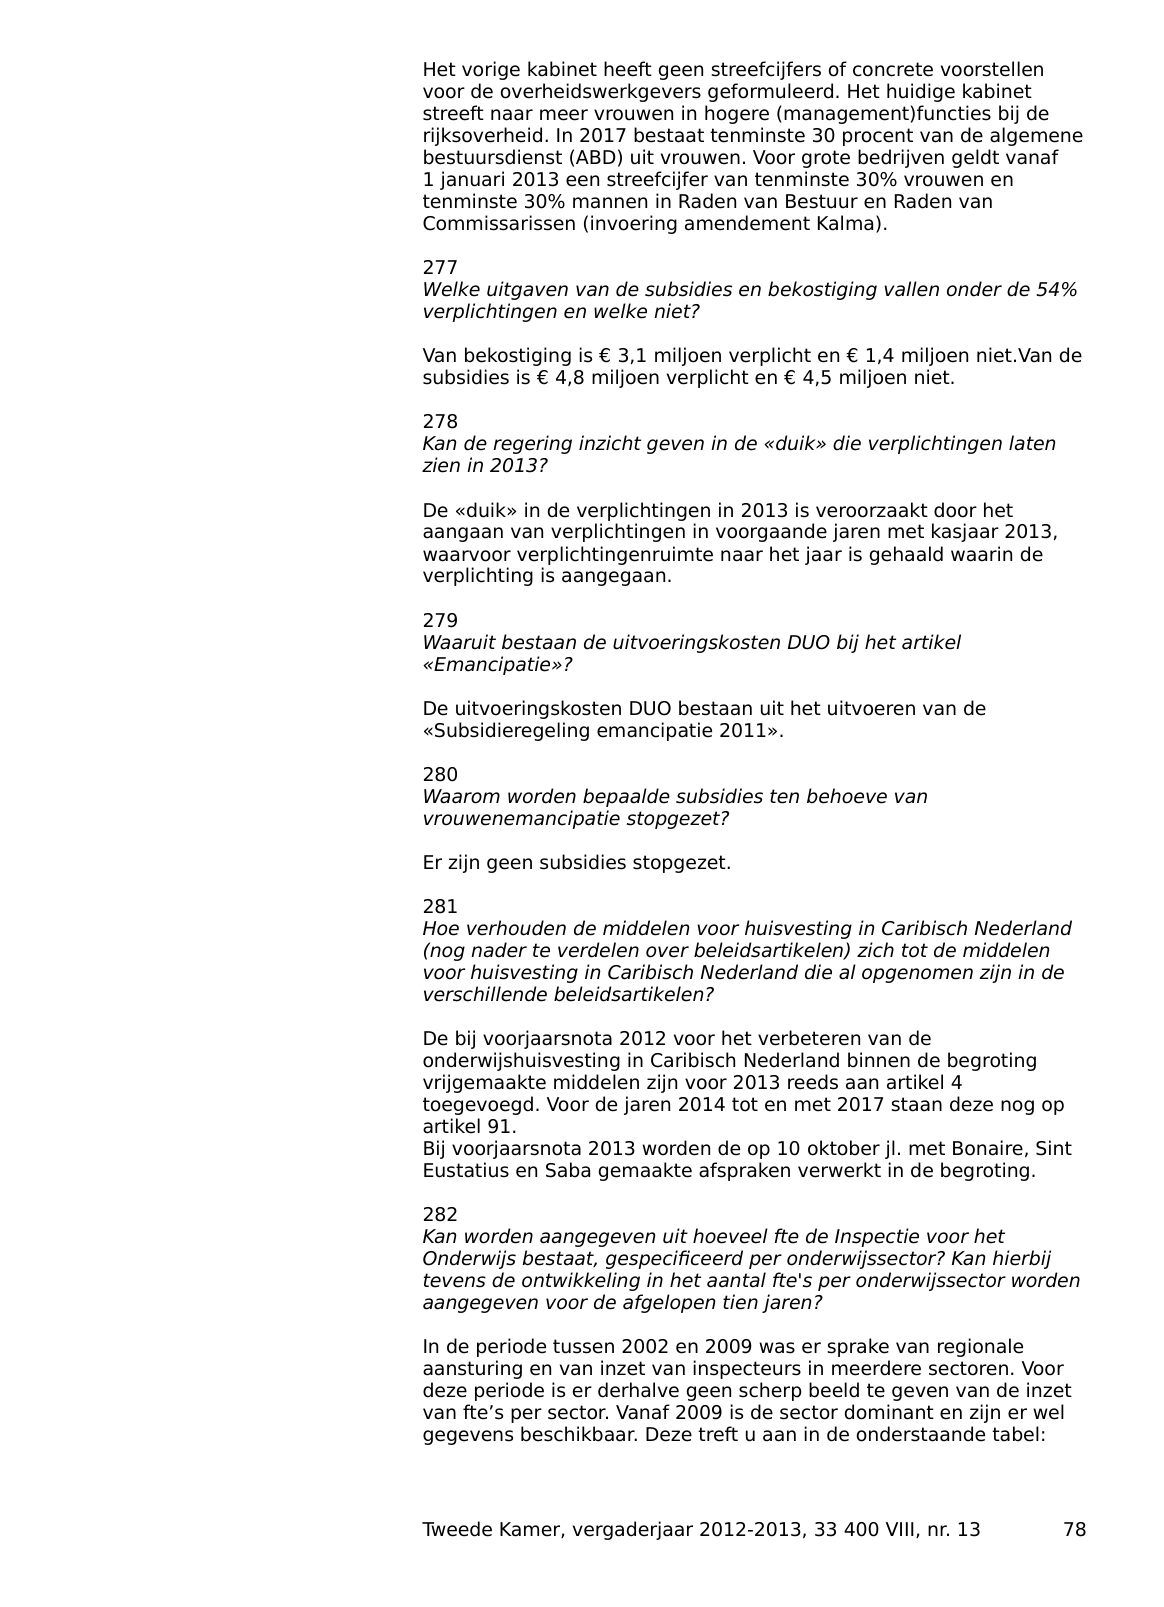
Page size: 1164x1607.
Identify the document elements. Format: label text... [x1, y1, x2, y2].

text 279 [422, 609, 1087, 632]
text In de periode tussen 2002 en 2009 was er sprake van regionale aansturing en van inzet van inspecteurs in meerdere sectoren. Voor deze periode is er derhalve geen scherp beeld te geven van de inzet van fte’s per sector. Vanaf 2009 is de sector dominant en zijn er wel gegevens beschikbaar. Deze treft u aan in de onderstaande tabel: [422, 1336, 1087, 1446]
text Welke uitgaven van de subsidies en bekostiging vallen onder de 54% verplichtingen en welke niet? [422, 279, 1087, 323]
text De uitvoeringskosten DUO bestaan uit het uitvoeren van de «Subsidieregeling emancipatie 2011». [422, 698, 1087, 742]
text Kan de regering inzicht geven in de «duik» die verplichtingen laten zien in 2013? [422, 433, 1087, 477]
text De bij voorjaarsnota 2012 voor het verbeteren van de onderwijshuisvesting in Caribisch Nederland binnen de begroting vrijgemaakte middelen zijn voor 2013 reeds aan artikel 4 toegevoegd. Voor de jaren 2014 tot en met 2017 staan deze nog op artikel 91. [422, 1028, 1087, 1138]
text Van bekostiging is € 3,1 miljoen verplicht en € 1,4 miljoen niet.Van de subsidies is € 4,8 miljoen verplicht en € 4,5 miljoen niet. [422, 345, 1087, 389]
text Waaruit bestaan de uitvoeringskosten DUO bij het artikel «Emancipatie»? [422, 632, 1087, 676]
text 277 [422, 257, 1087, 279]
text 278 [422, 411, 1087, 433]
text De «duik» in de verplichtingen in 2013 is veroorzaakt door het aangaan van verplichtingen in voorgaande jaren met kasjaar 2013, waarvoor verplichtingenruimte naar het jaar is gehaald waarin de verplichting is aangegaan. [422, 499, 1087, 587]
text Bij voorjaarsnota 2013 worden de op 10 oktober jl. met Bonaire, Sint Eustatius en Saba gemaakte afspraken verwerkt in de begroting. [422, 1138, 1087, 1182]
text 281 [422, 896, 1087, 918]
text 282 [422, 1204, 1087, 1226]
text 280 [422, 764, 1087, 786]
text Het vorige kabinet heeft geen streefcijfers of concrete voorstellen voor de overheidswerkgevers geformuleerd. Het huidige kabinet streeft naar meer vrouwen in hogere (management)functies bij de rijksoverheid. In 2017 bestaat tenminste 30 procent van de algemene bestuursdienst (ABD) uit vrouwen. Voor grote bedrijven geldt vanaf 1 januari 2013 een streefcijfer van tenminste 30% vrouwen en tenminste 30% mannen in Raden van Bestuur en Raden van Commissarissen (invoering amendement Kalma). [422, 59, 1087, 235]
text Hoe verhouden de middelen voor huisvesting in Caribisch Nederland (nog nader te verdelen over beleidsartikelen) zich tot de middelen voor huisvesting in Caribisch Nederland die al opgenomen zijn in de verschillende beleidsartikelen? [422, 918, 1087, 1006]
text Er zijn geen subsidies stopgezet. [422, 852, 1087, 874]
text Waarom worden bepaalde subsidies ten behoeve van vrouwenemancipatie stopgezet? [422, 786, 1087, 830]
text Kan worden aangegeven uit hoeveel fte de Inspectie voor het Onderwijs bestaat, gespecificeerd per onderwijssector? Kan hierbij tevens de ontwikkeling in het aantal fte's per onderwijssector worden aangegeven voor de afgelopen tien jaren? [422, 1226, 1087, 1314]
